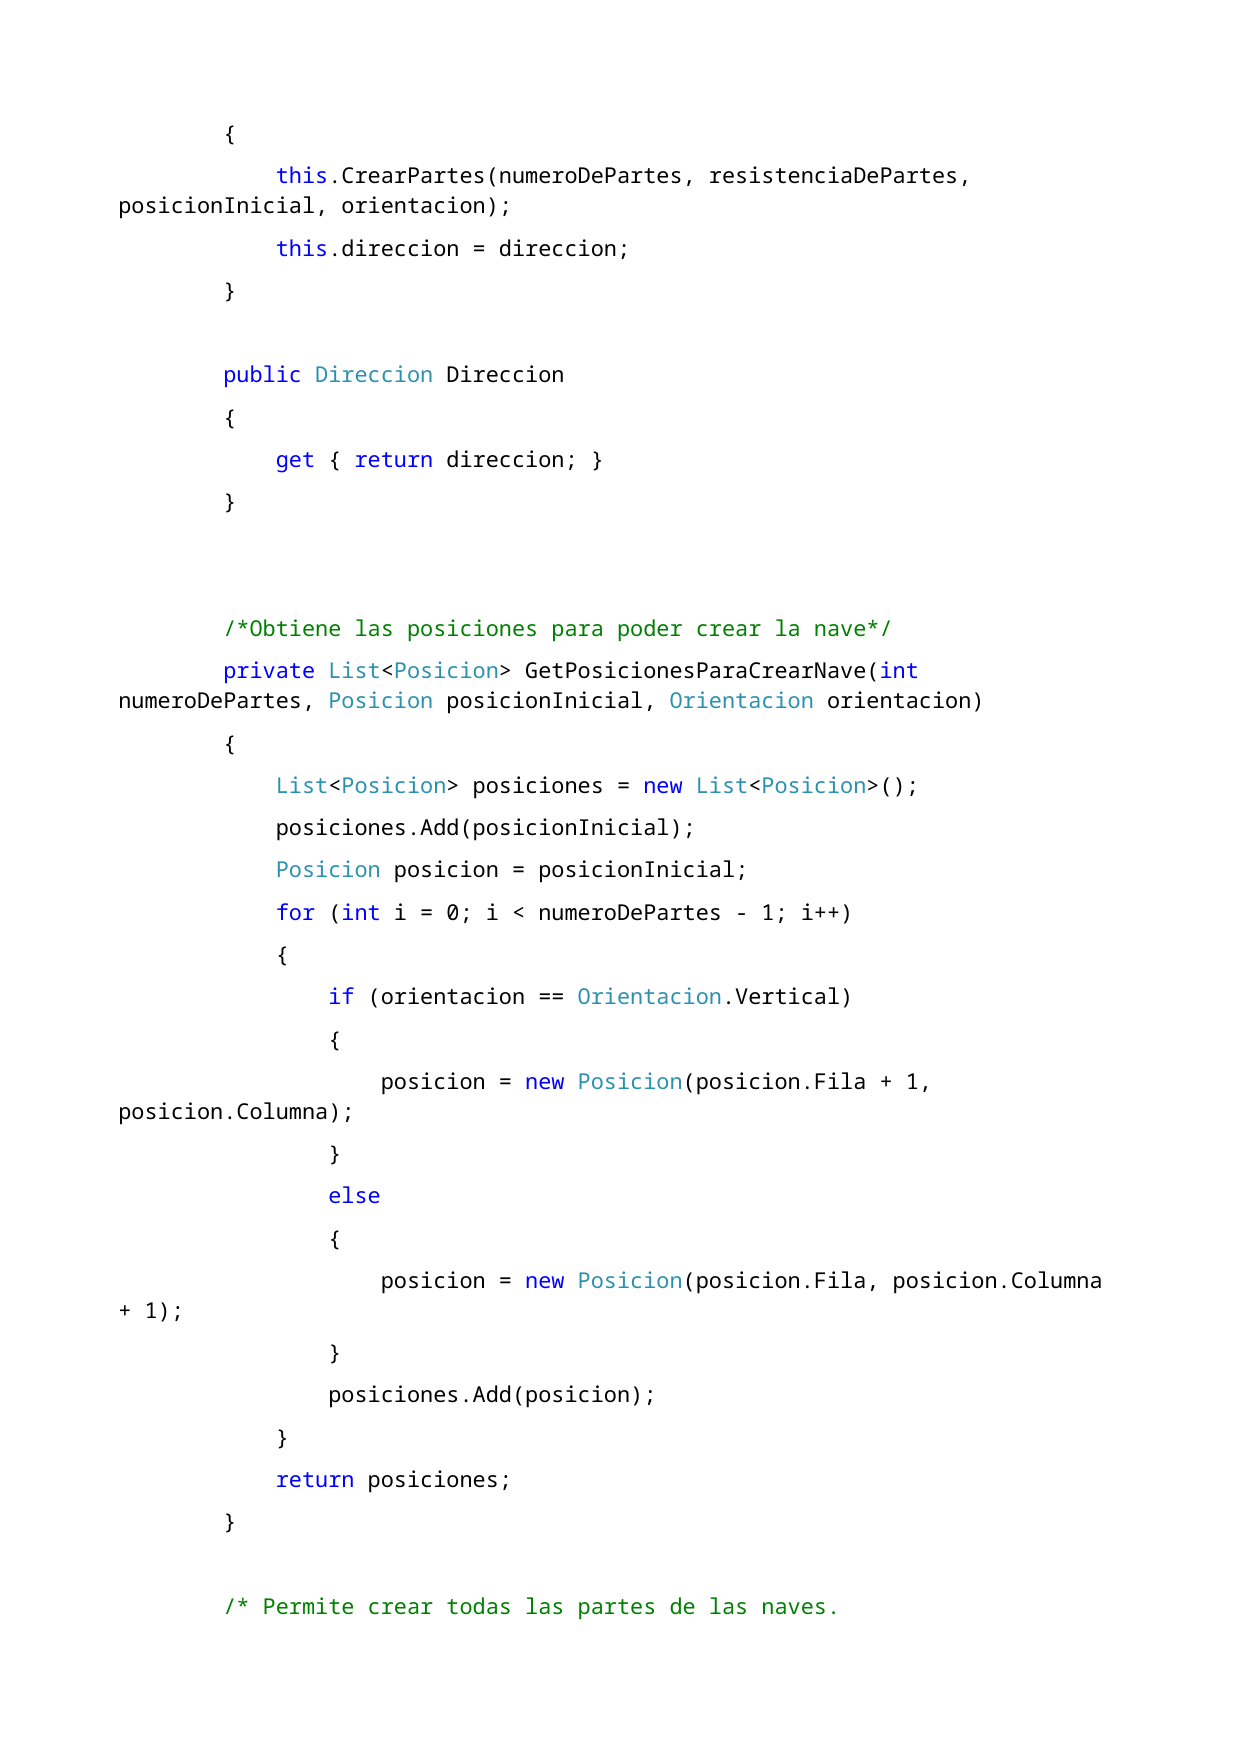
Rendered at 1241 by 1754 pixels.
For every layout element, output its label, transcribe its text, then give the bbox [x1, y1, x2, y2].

text this.direccion = direccion; [118, 232, 1122, 262]
text } [118, 1421, 1122, 1451]
text get { return direccion; } [118, 444, 1122, 474]
text } [118, 1506, 1122, 1536]
text for (int i = 0; i < numeroDePartes - 1; i++) [118, 897, 1122, 926]
text } [118, 486, 1122, 516]
text return posiciones; [118, 1464, 1122, 1493]
text { [118, 939, 1122, 969]
text } [118, 1337, 1122, 1367]
text /*Obtiene las posiciones para poder crear la nave*/ [118, 613, 1122, 643]
text this.CrearPartes(numeroDePartes, resistenciaDePartes, posicionInicial, orientacion); [118, 160, 1122, 220]
text { [118, 402, 1122, 431]
text if (orientacion == Orientacion.Vertical) [118, 981, 1122, 1011]
text } [118, 1138, 1122, 1168]
text private List<Posicion> GetPosicionesParaCrearNave(int numeroDePartes, Posicion posicionInicial, Orientacion orientacion) [118, 655, 1122, 715]
text { [118, 1023, 1122, 1053]
text posicion = new Posicion(posicion.Fila, posicion.Columna + 1); [118, 1265, 1122, 1324]
text { [118, 118, 1122, 148]
text Posicion posicion = posicionInicial; [118, 854, 1122, 884]
text else [118, 1180, 1122, 1210]
text /* Permite crear todas las partes de las naves. [118, 1591, 1122, 1620]
text public Direccion Direccion [118, 359, 1122, 389]
text { [118, 1222, 1122, 1252]
text posiciones.Add(posicionInicial); [118, 812, 1122, 842]
text { [118, 727, 1122, 757]
text List<Posicion> posiciones = new List<Posicion>(); [118, 770, 1122, 799]
text } [118, 275, 1122, 304]
text posiciones.Add(posicion); [118, 1379, 1122, 1409]
text posicion = new Posicion(posicion.Fila + 1, posicion.Columna); [118, 1066, 1122, 1125]
